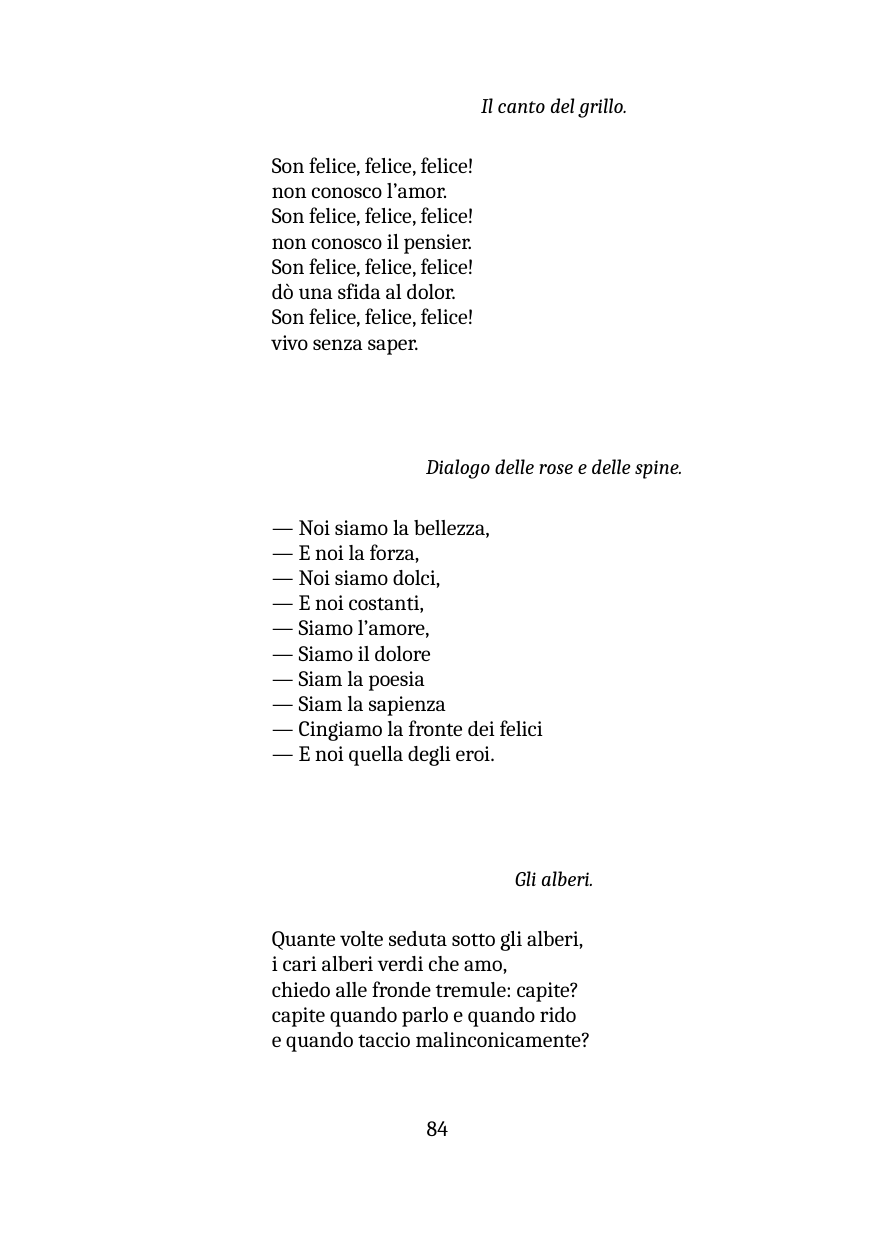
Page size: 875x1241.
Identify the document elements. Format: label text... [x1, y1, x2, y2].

text Dialogo delle rose e delle spine. [331, 456, 779, 480]
text Il canto del grillo. [331, 94, 779, 118]
text Quante volte seduta sotto gli alberi, i cari alberi verdi che amo, chiedo alle fronde tremule: capite? capite quando parlo e quando rido e quando taccio malinconicamente? [272, 927, 779, 1053]
text Son felice, felice, felice! non conosco l’amor. Son felice, felice, felice! non conosco il pensier. Son felice, felice, felice! dò una sfida al dolor. Son felice, felice, felice! vivo senza saper. [272, 154, 779, 356]
text — Noi siamo la bellezza, — E noi la forza, — Noi siamo dolci, — E noi costanti, — Siamo l’amore, — Siamo il dolore — Siam la poesia — Siam la sapienza — Cingiamo la fronte dei felici — E noi quella degli eroi. [272, 515, 779, 767]
text Gli alberi. [331, 868, 779, 892]
